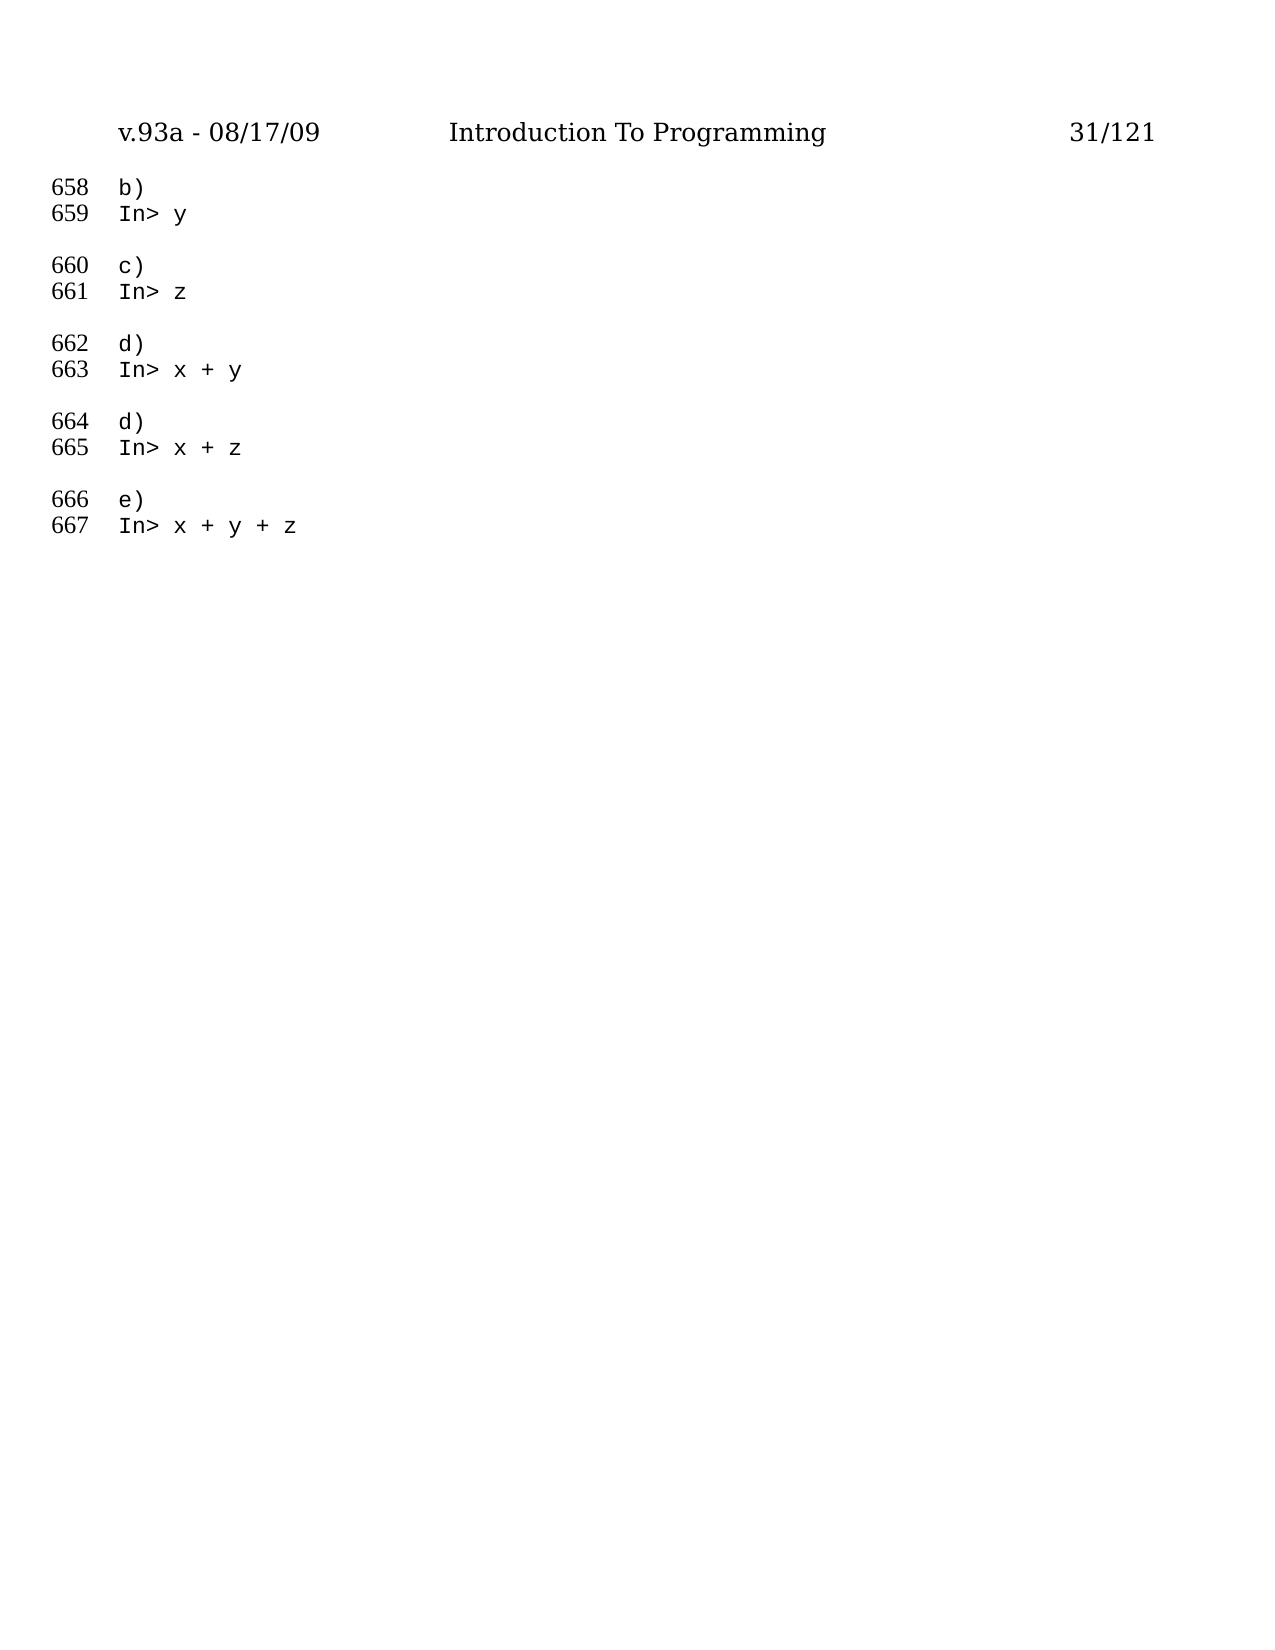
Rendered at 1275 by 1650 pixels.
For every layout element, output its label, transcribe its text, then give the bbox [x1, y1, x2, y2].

text d) [118, 332, 1157, 358]
text b) [118, 177, 1157, 203]
text In> x + z [118, 436, 1157, 462]
text c) [118, 254, 1157, 281]
text In> x + y [118, 358, 1157, 384]
text d) [118, 410, 1157, 436]
text In> x + y + z [118, 514, 1157, 540]
text In> y [118, 203, 1157, 229]
text In> z [118, 281, 1157, 306]
text e) [118, 488, 1157, 514]
